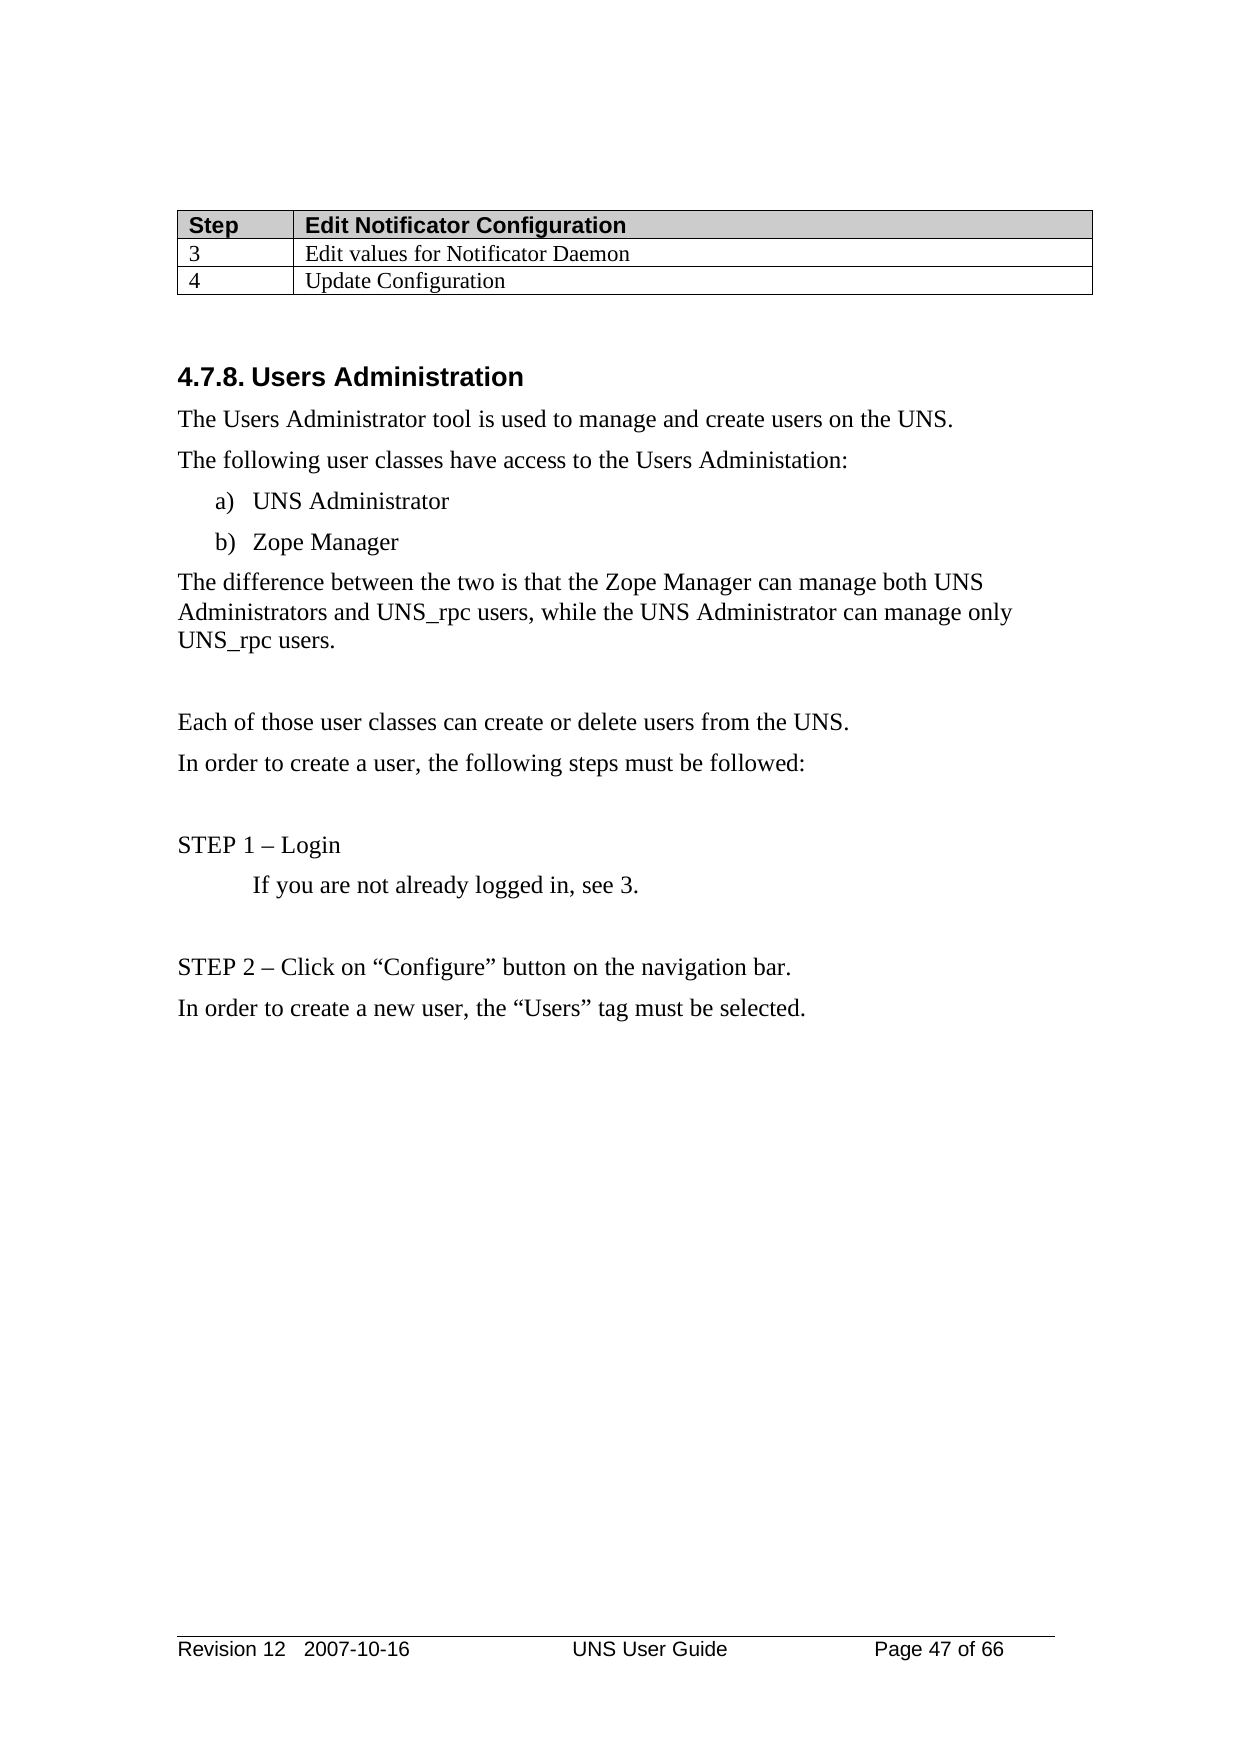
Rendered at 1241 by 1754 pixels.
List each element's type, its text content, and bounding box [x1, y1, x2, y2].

table_cell 4 [178, 267, 293, 293]
table_cell Edit values for Notificator Daemon [294, 239, 1092, 266]
text Each of those user classes can create or delete users from the UNS. [177, 707, 1092, 736]
text STEP 1 – Login [177, 829, 1092, 859]
text In order to create a user, the following steps must be followed: [177, 748, 1092, 777]
list Zope Manager [215, 526, 1092, 556]
text The following user classes have access to the Users Administation: [177, 445, 1092, 474]
table_cell 3 [178, 239, 293, 266]
table_header Step [178, 211, 293, 238]
subtitle Users Administration [177, 360, 1092, 391]
text The Users Administrator tool is used to manage and create users on the UNS. [177, 404, 1092, 433]
table_header Edit Notificator Configuration [294, 211, 1092, 238]
text In order to create a new user, the “Users” tag must be selected. [177, 993, 1092, 1022]
text STEP 2 – Click on “Configure” button on the navigation bar. [177, 952, 1092, 981]
text The difference between the two is that the Zope Manager can manage both UNS Administrators and UNS_rpc users, while the UNS Administrator can manage only UNS_rpc users. [177, 567, 1092, 654]
table_cell Update Configuration [294, 267, 1092, 293]
text If you are not already logged in, see 3. [177, 870, 1092, 899]
list UNS Administrator [215, 486, 1092, 515]
